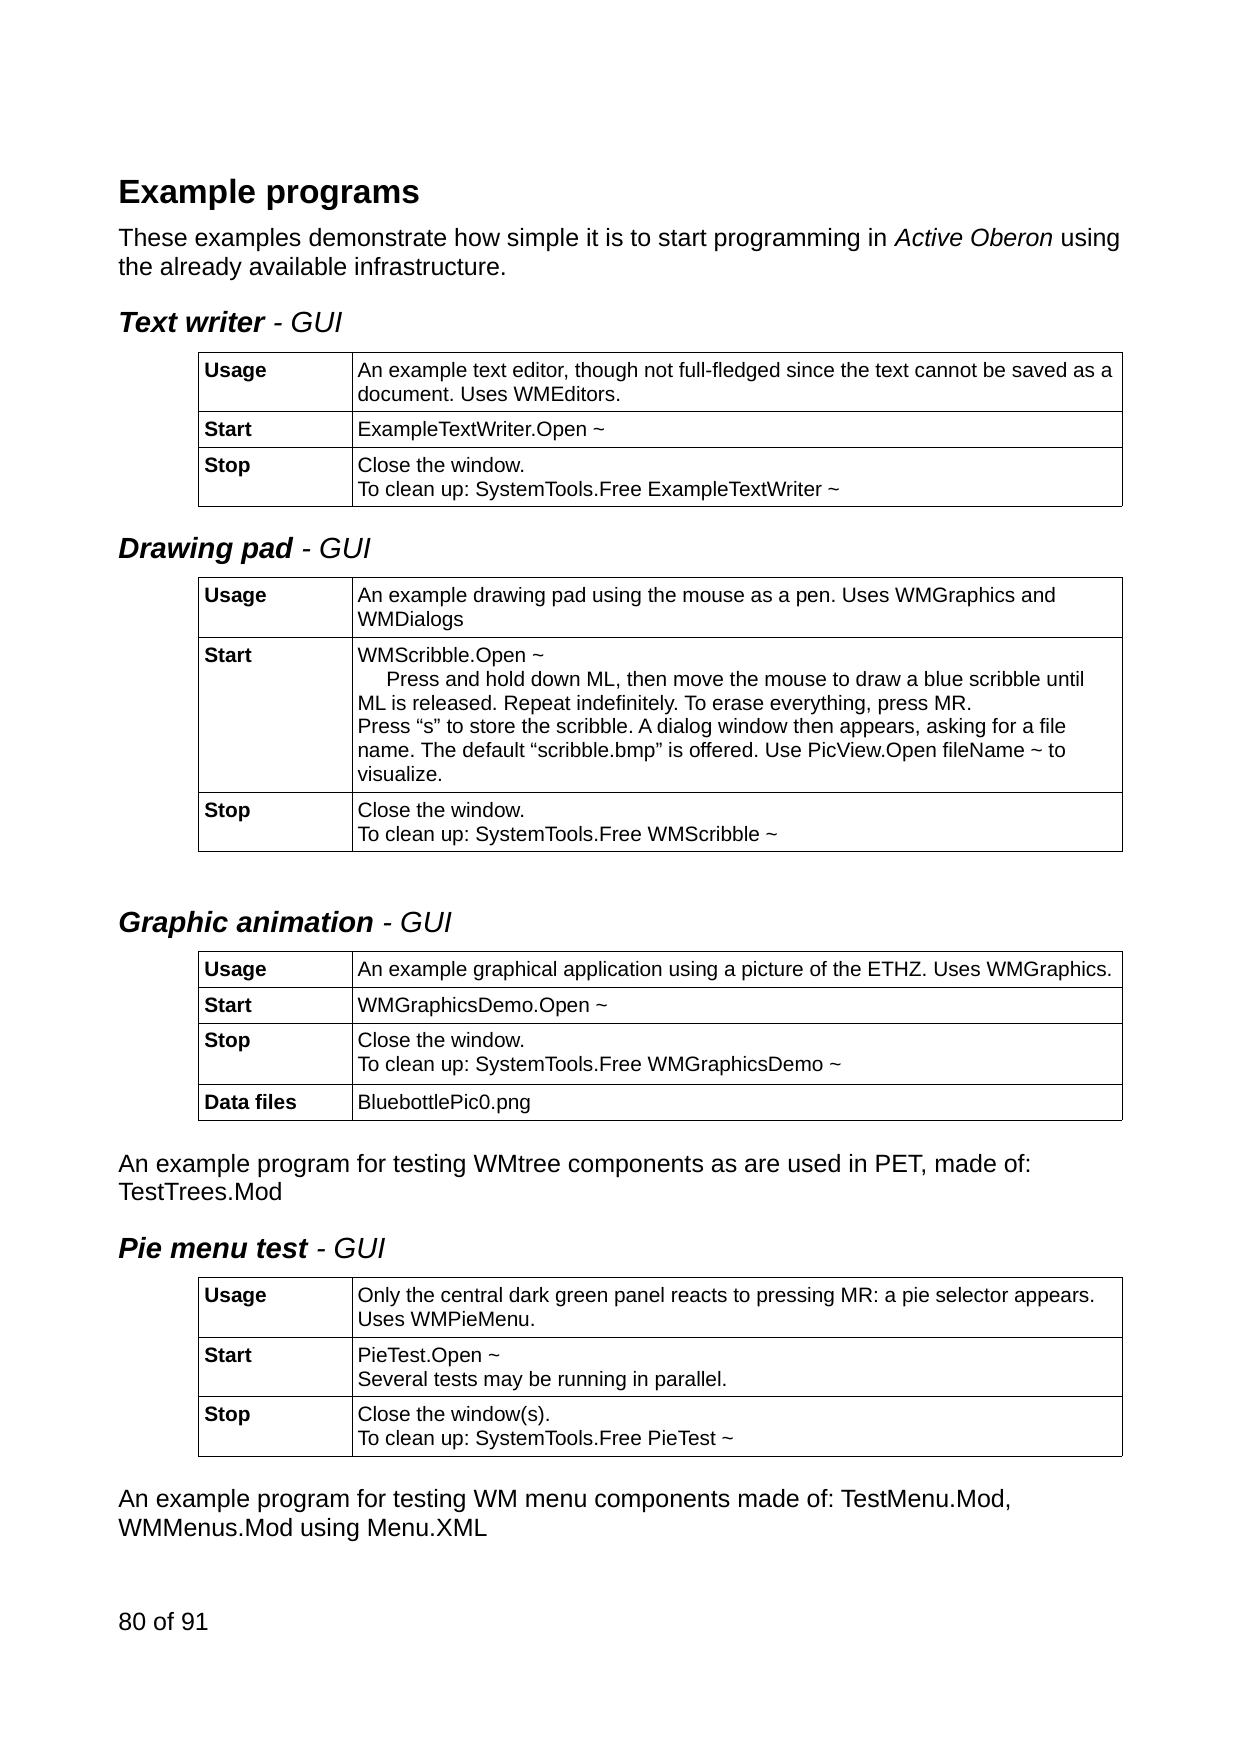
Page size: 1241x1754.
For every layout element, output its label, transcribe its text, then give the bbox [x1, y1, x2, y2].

table_cell Start [199, 1338, 352, 1396]
table_header Usage [199, 952, 352, 987]
table_cell Start [199, 988, 352, 1022]
table_cell BluebottlePic0.png [353, 1085, 1122, 1120]
subtitle Example programs [118, 172, 1122, 211]
table_header An example drawing pad using the mouse as a pen. Uses WMGraphics and WMDialogs [353, 578, 1122, 637]
table_cell Close the window(s). To clean up: SystemTools.Free PieTest ~ [353, 1397, 1122, 1456]
table_cell Stop [199, 1024, 352, 1084]
text An example program for testing WM menu components made of: TestMenu.Mod, WMMenus.Mod using Menu.XML [118, 1484, 1122, 1542]
table_cell Data files [199, 1085, 352, 1120]
text These examples demonstrate how simple it is to start programming in Active Oberon using the already available infrastructure. [118, 223, 1122, 281]
table_header Usage [199, 578, 352, 637]
table_cell PieTest.Open ~ Several tests may be running in parallel. [353, 1338, 1122, 1396]
text An example program for testing WMtree components as are used in PET, made of: TestTrees.Mod [118, 1148, 1122, 1206]
subtitle Drawing pad - GUI [118, 531, 1122, 565]
table_header An example text editor, though not full-fledged since the text cannot be saved as a document. Uses WMEditors. [353, 353, 1122, 411]
table_header An example graphical application using a picture of the ETHZ. Uses WMGraphics. [353, 952, 1122, 987]
subtitle Graphic animation - GUI [118, 905, 1122, 939]
subtitle Text writer - GUI [118, 306, 1122, 339]
table_header Usage [199, 353, 352, 411]
table_header Usage [199, 1278, 352, 1337]
table_cell WMScribble.Open ~ Press and hold down ML, then move the mouse to draw a blue scribble until ML is released. Repeat indefinitely. To erase everything, press MR. Press “s” to store the scribble. A dialog window then appears, asking for a file name. The default “scribble.bmp” is offered. Use PicView.Open fileName ~ to visualize. [353, 638, 1122, 792]
table_cell Stop [199, 448, 352, 506]
table_cell Stop [199, 793, 352, 851]
table_cell Stop [199, 1397, 352, 1456]
table_cell Close the window. To clean up: SystemTools.Free WMScribble ~ [353, 793, 1122, 851]
table_cell Close the window. To clean up: SystemTools.Free ExampleTextWriter ~ [353, 448, 1122, 506]
table_cell Close the window. To clean up: SystemTools.Free WMGraphicsDemo ~ [353, 1024, 1122, 1084]
table_header Only the central dark green panel reacts to pressing MR: a pie selector appears. Uses WMPieMenu. [353, 1278, 1122, 1337]
subtitle Pie menu test - GUI [118, 1231, 1122, 1264]
table_cell Start [199, 638, 352, 792]
table_cell Start [199, 412, 352, 447]
table_cell ExampleTextWriter.Open ~ [353, 412, 1122, 447]
table_cell WMGraphicsDemo.Open ~ [353, 988, 1122, 1022]
